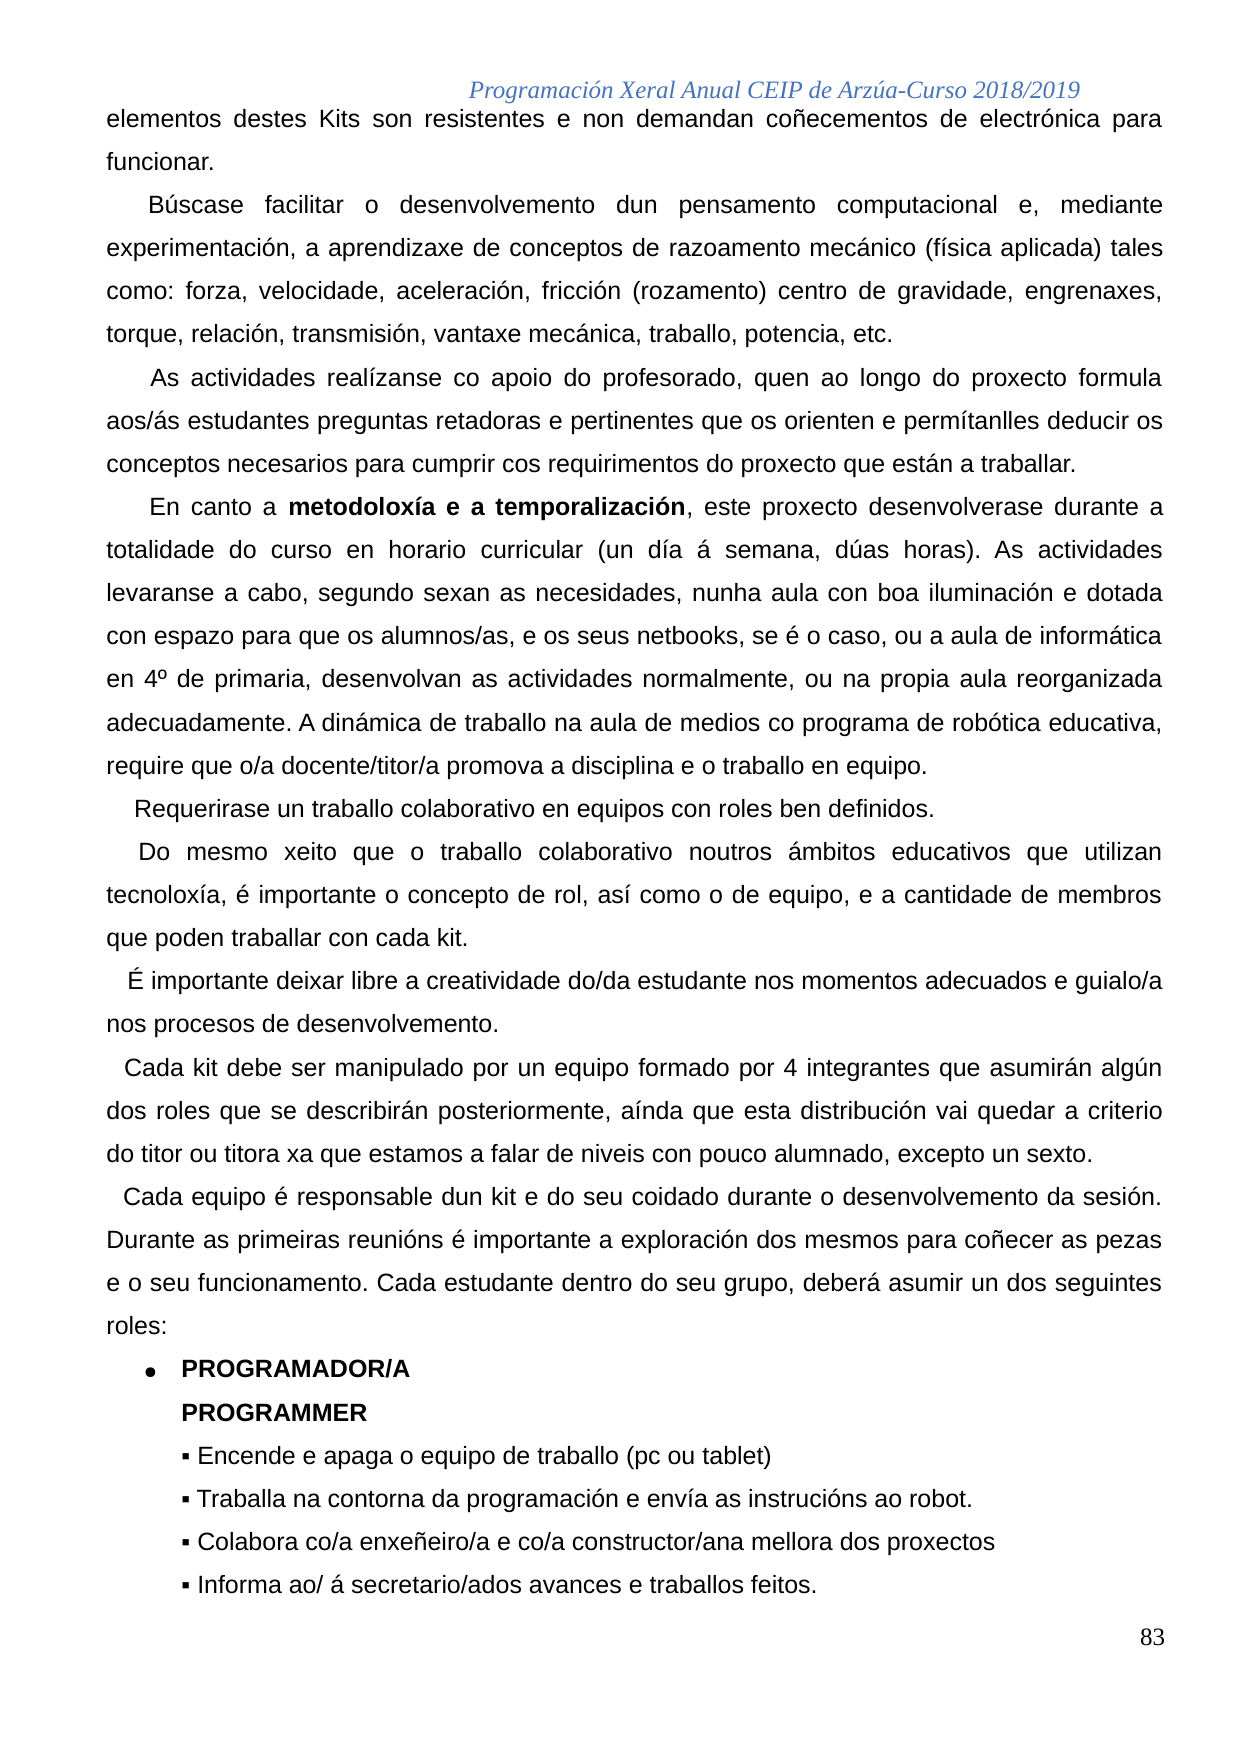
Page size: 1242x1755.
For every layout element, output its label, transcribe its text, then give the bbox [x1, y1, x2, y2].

text É importante deixar libre a creatividade do/da estudante nos momentos adecuados e guialo/a nos procesos de desenvolvemento. [106, 966, 1164, 1038]
list ▪ Informa ao/ á secretario/ados avances e traballos feitos. [144, 1570, 1164, 1599]
text En canto a metodoloxía e a temporalización, este proxecto desenvolverase durante a totalidade do curso en horario curricular (un día á semana, dúas horas). As actividades levaranse a cabo, segundo sexan as necesidades, nunha aula con boa iluminación e dotada con espazo para que os alumnos/as, e os seus netbooks, se é o caso, ou a aula de informática en 4º de primaria, desenvolvan as actividades normalmente, ou na propia aula reorganizada adecuadamente. A dinámica de traballo na aula de medios co programa de robótica educativa, require que o/a docente/titor/a promova a disciplina e o traballo en equipo. [106, 492, 1164, 779]
list PROGRAMMER [144, 1398, 1164, 1426]
list ▪ Encende e apaga o equipo de traballo (pc ou tablet) [144, 1441, 1164, 1469]
text As actividades realízanse co apoio do profesorado, quen ao longo do proxecto formula aos/ás estudantes preguntas retadoras e pertinentes que os orienten e permítanlles deducir os conceptos necesarios para cumprir cos requirimentos do proxecto que están a traballar. [106, 362, 1164, 477]
text elementos destes Kits son resistentes e non demandan coñecementos de electrónica para funcionar. [106, 104, 1164, 176]
text Do mesmo xeito que o traballo colaborativo noutros ámbitos educativos que utilizan tecnoloxía, é importante o concepto de rol, así como o de equipo, e a cantidade de membros que poden traballar con cada kit. [106, 837, 1164, 952]
text Búscase facilitar o desenvolvemento dun pensamento computacional e, mediante experimentación, a aprendizaxe de conceptos de razoamento mecánico (física aplicada) tales como: forza, velocidade, aceleración, fricción (rozamento) centro de gravidade, engrenaxes, torque, relación, transmisión, vantaxe mecánica, traballo, potencia, etc. [106, 190, 1164, 348]
list ▪ Colabora co/a enxeñeiro/a e co/a constructor/ana mellora dos proxectos [144, 1527, 1164, 1556]
list PROGRAMADOR/A [144, 1354, 1164, 1383]
text Cada kit debe ser manipulado por un equipo formado por 4 integrantes que asumirán algún dos roles que se describirán posteriormente, aínda que esta distribución vai quedar a criterio do titor ou titora xa que estamos a falar de niveis con pouco alumnado, excepto un sexto. [106, 1052, 1164, 1167]
list ▪ Traballa na contorna da programación e envía as instrucións ao robot. [144, 1484, 1164, 1513]
text Requerirase un traballo colaborativo en equipos con roles ben definidos. [106, 794, 1164, 822]
text Cada equipo é responsable dun kit e do seu coidado durante o desenvolvemento da sesión. Durante as primeiras reunións é importante a exploración dos mesmos para coñecer as pezas e o seu funcionamento. Cada estudante dentro do seu grupo, deberá asumir un dos seguintes roles: [106, 1182, 1164, 1340]
